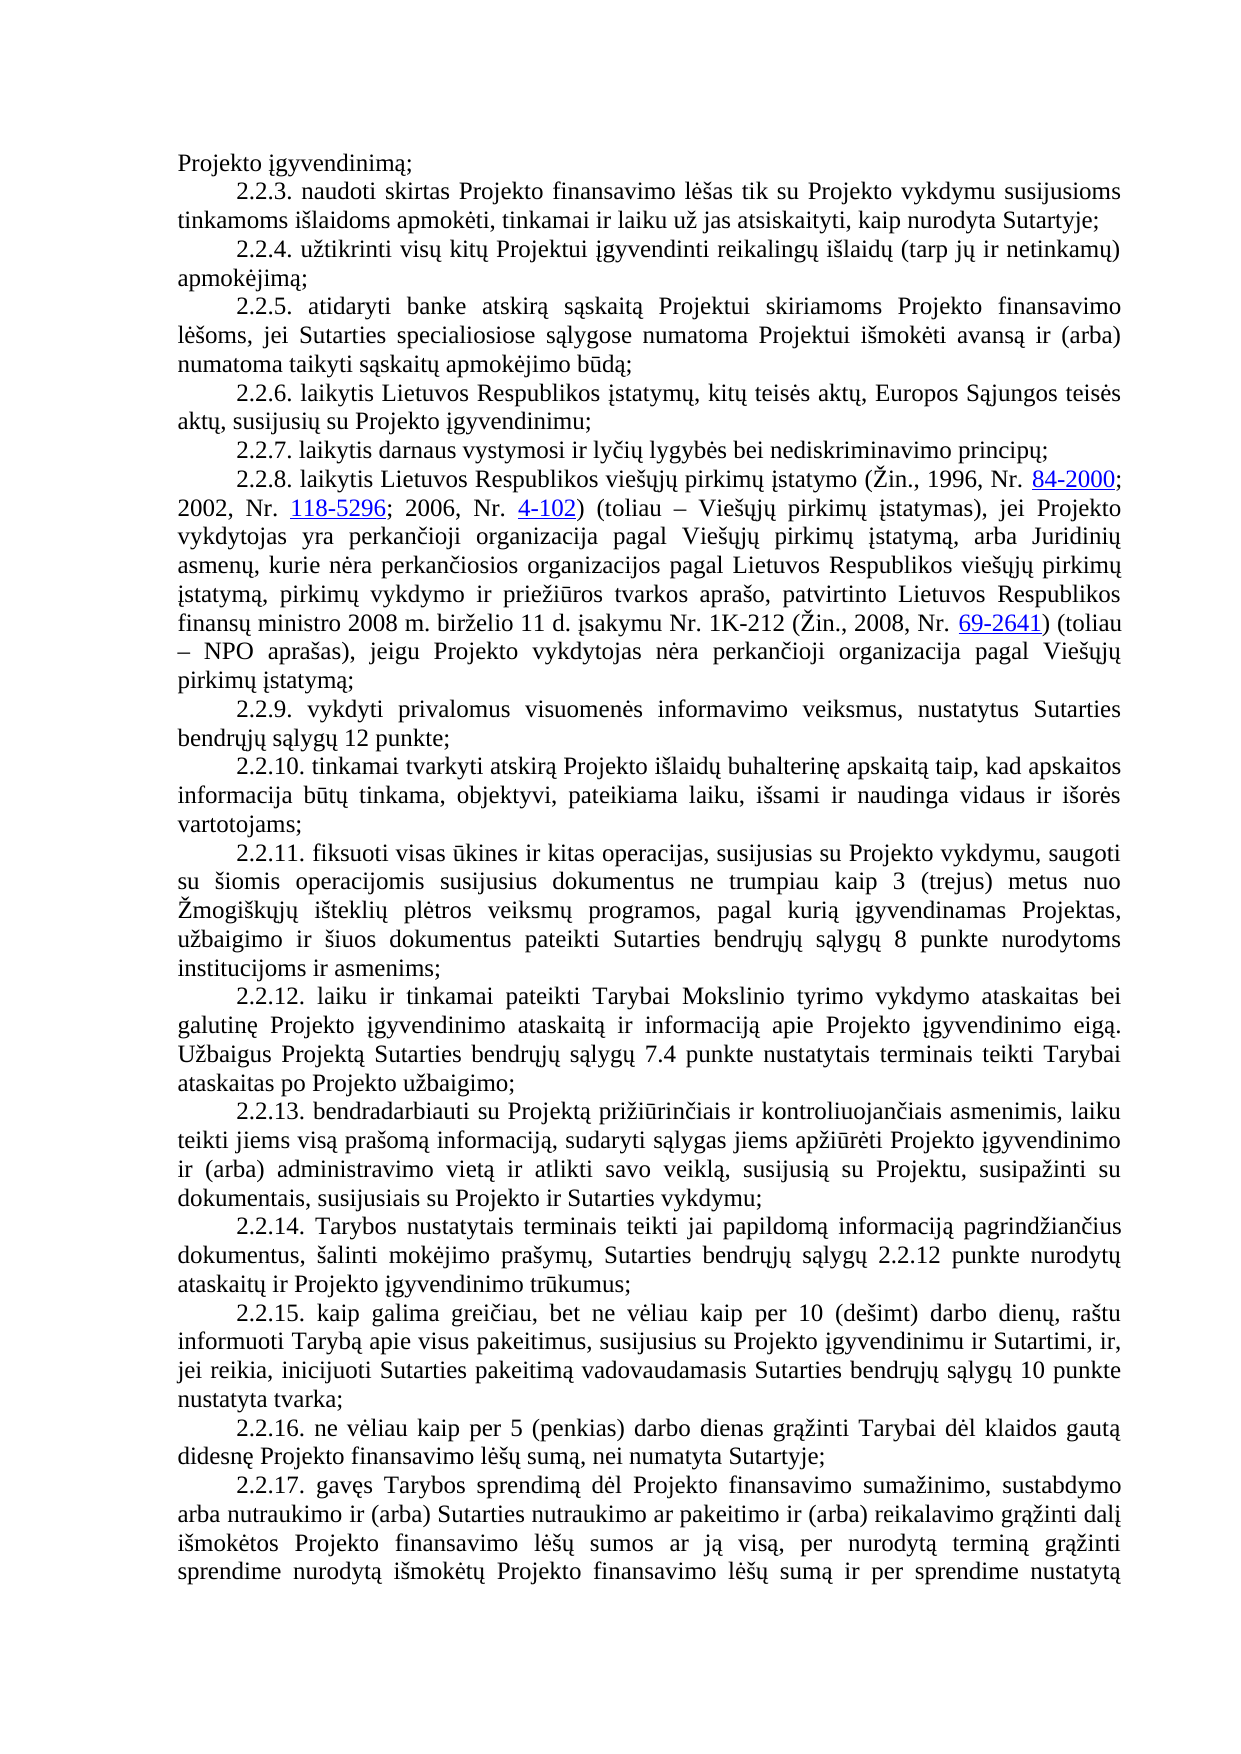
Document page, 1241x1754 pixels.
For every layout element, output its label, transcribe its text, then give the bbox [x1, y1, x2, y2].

text 2.2.16. ne vėliau kaip per 5 (penkias) darbo dienas grąžinti Tarybai dėl klaidos gautą didesnę Projekto finansavimo lėšų sumą, nei numatyta Sutartyje; [177, 1413, 1122, 1470]
text 2.2.13. bendradarbiauti su Projektą prižiūrinčiais ir kontroliuojančiais asmenimis, laiku teikti jiems visą prašomą informaciją, sudaryti sąlygas jiems apžiūrėti Projekto įgyvendinimo ir (arba) administravimo vietą ir atlikti savo veiklą, susijusią su Projektu, susipažinti su dokumentais, susijusiais su Projekto ir Sutarties vykdymu; [177, 1096, 1122, 1211]
text 2.2.17. gavęs Tarybos sprendimą dėl Projekto finansavimo sumažinimo, sustabdymo arba nutraukimo ir (arba) Sutarties nutraukimo ar pakeitimo ir (arba) reikalavimo grąžinti dalį išmokėtos Projekto finansavimo lėšų sumos ar ją visą, per nurodytą terminą grąžinti sprendime nurodytą išmokėtų Projekto finansavimo lėšų sumą ir per sprendime nustatytą [177, 1470, 1122, 1585]
text Projekto įgyvendinimą; [177, 148, 1122, 176]
text 2.2.3. naudoti skirtas Projekto finansavimo lėšas tik su Projekto vykdymu susijusioms tinkamoms išlaidoms apmokėti, tinkamai ir laiku už jas atsiskaityti, kaip nurodyta Sutartyje; [177, 176, 1122, 234]
text 2.2.8. laikytis Lietuvos Respublikos viešųjų pirkimų įstatymo (Žin., 1996, Nr. 84-2000; 2002, Nr. 118-5296; 2006, Nr. 4-102) (toliau – Viešųjų pirkimų įstatymas), jei Projekto vykdytojas yra perkančioji organizacija pagal Viešųjų pirkimų įstatymą, arba Juridinių asmenų, kurie nėra perkančiosios organizacijos pagal Lietuvos Respublikos viešųjų pirkimų įstatymą, pirkimų vykdymo ir priežiūros tvarkos aprašo, patvirtinto Lietuvos Respublikos finansų ministro 2008 m. birželio 11 d. įsakymu Nr. 1K-212 (Žin., 2008, Nr. 69-2641) (toliau – NPO aprašas), jeigu Projekto vykdytojas nėra perkančioji organizacija pagal Viešųjų pirkimų įstatymą; [177, 464, 1122, 694]
text 2.2.9. vykdyti privalomus visuomenės informavimo veiksmus, nustatytus Sutarties bendrųjų sąlygų 12 punkte; [177, 694, 1122, 751]
text 2.2.10. tinkamai tvarkyti atskirą Projekto išlaidų buhalterinę apskaitą taip, kad apskaitos informacija būtų tinkama, objektyvi, pateikiama laiku, išsami ir naudinga vidaus ir išorės vartotojams; [177, 751, 1122, 838]
text 2.2.6. laikytis Lietuvos Respublikos įstatymų, kitų teisės aktų, Europos Sąjungos teisės aktų, susijusių su Projekto įgyvendinimu; [177, 378, 1122, 435]
text 2.2.12. laiku ir tinkamai pateikti Tarybai Mokslinio tyrimo vykdymo ataskaitas bei galutinę Projekto įgyvendinimo ataskaitą ir informaciją apie Projekto įgyvendinimo eigą. Užbaigus Projektą Sutarties bendrųjų sąlygų 7.4 punkte nustatytais terminais teikti Tarybai ataskaitas po Projekto užbaigimo; [177, 981, 1122, 1096]
text 2.2.7. laikytis darnaus vystymosi ir lyčių lygybės bei nediskriminavimo principų; [177, 435, 1122, 464]
text 2.2.11. fiksuoti visas ūkines ir kitas operacijas, susijusias su Projekto vykdymu, saugoti su šiomis operacijomis susijusius dokumentus ne trumpiau kaip 3 (trejus) metus nuo Žmogiškųjų išteklių plėtros veiksmų programos, pagal kurią įgyvendinamas Projektas, užbaigimo ir šiuos dokumentus pateikti Sutarties bendrųjų sąlygų 8 punkte nurodytoms institucijoms ir asmenims; [177, 838, 1122, 981]
text 2.2.15. kaip galima greičiau, bet ne vėliau kaip per 10 (dešimt) darbo dienų, raštu informuoti Tarybą apie visus pakeitimus, susijusius su Projekto įgyvendinimu ir Sutartimi, ir, jei reikia, inicijuoti Sutarties pakeitimą vadovaudamasis Sutarties bendrųjų sąlygų 10 punkte nustatyta tvarka; [177, 1298, 1122, 1413]
text 2.2.5. atidaryti banke atskirą sąskaitą Projektui skiriamoms Projekto finansavimo lėšoms, jei Sutarties specialiosiose sąlygose numatoma Projektui išmokėti avansą ir (arba) numatoma taikyti sąskaitų apmokėjimo būdą; [177, 291, 1122, 378]
text 2.2.14. Tarybos nustatytais terminais teikti jai papildomą informaciją pagrindžiančius dokumentus, šalinti mokėjimo prašymų, Sutarties bendrųjų sąlygų 2.2.12 punkte nurodytų ataskaitų ir Projekto įgyvendinimo trūkumus; [177, 1211, 1122, 1298]
text 2.2.4. užtikrinti visų kitų Projektui įgyvendinti reikalingų išlaidų (tarp jų ir netinkamų) apmokėjimą; [177, 234, 1122, 291]
